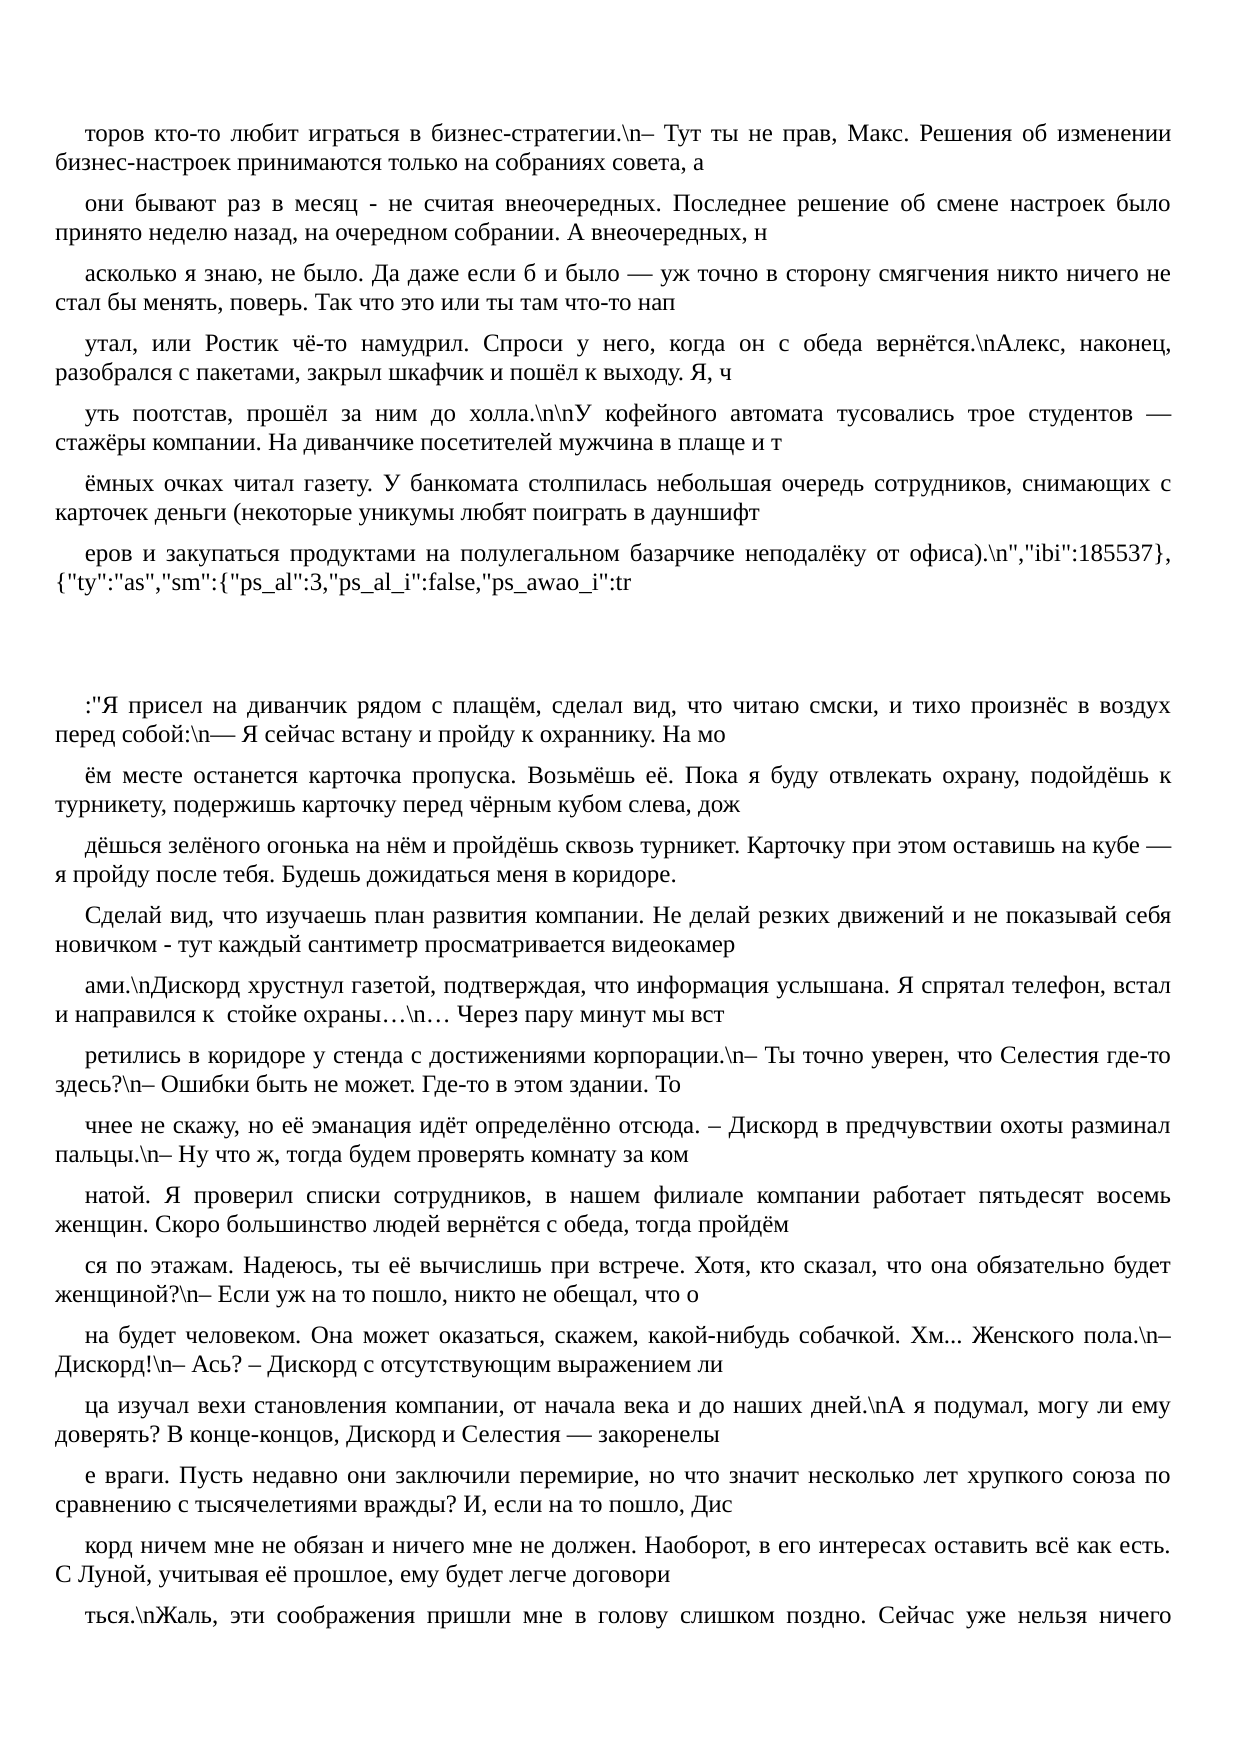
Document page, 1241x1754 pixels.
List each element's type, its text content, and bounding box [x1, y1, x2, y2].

text ём месте останется карточка пропуска. Возьмёшь её. Пока я буду отвлекать охрану, подойдёшь к турникету, подержишь карточку перед чёрным кубом слева, дож [55, 761, 1172, 818]
text на будет человеком. Она может оказаться, скажем, какой-нибудь собачкой. Хм... Женского пола.\n– Дискорд!\n– Ась? – Дискорд с отсутствующим выражением ли [55, 1321, 1172, 1378]
text ёмных очках читал газету. У банкомата столпилась небольшая очередь сотрудников, снимающих с карточек деньги (некоторые уникумы любят поиграть в дауншифт [55, 468, 1172, 526]
text :"Я присел на диванчик рядом с плащём, сделал вид, что читаю смски, и тихо произнёс в воздух перед собой:\n— Я сейчас встану и пройду к охраннику. На мо [55, 691, 1172, 748]
text утал, или Ростик чё-то намудрил. Спроси у него, когда он с обеда вернётся.\nАлекс, наконец, разобрался с пакетами, закрыл шкафчик и пошёл к выходу. Я, ч [55, 328, 1172, 386]
text они бывают раз в месяц - не считая внеочередных. Последнее решение об смене настроек было принято неделю назад, на очередном собрании. А внеочередных, н [55, 188, 1172, 246]
text ся по этажам. Надеюсь, ты её вычислишь при встрече. Хотя, кто сказал, что она обязательно будет женщиной?\n– Если уж на то пошло, никто не обещал, что о [55, 1251, 1172, 1308]
text натой. Я проверил списки сотрудников, в нашем филиале компании работает пятьдесят восемь женщин. Скоро большинство людей вернётся с обеда, тогда пройдём [55, 1181, 1172, 1238]
text чнее не скажу, но её эманация идёт определённо отсюда. – Дискорд в предчувствии охоты разминал пальцы.\n– Ну что ж, тогда будем проверять комнату за ком [55, 1111, 1172, 1168]
text е враги. Пусть недавно они заключили перемирие, но что значит несколько лет хрупкого союза по сравнению с тысячелетиями вражды? И, если на то пошло, Дис [55, 1461, 1172, 1518]
text ретились в коридоре у стенда с достижениями корпорации.\n– Ты точно уверен, что Селестия где-то здесь?\n– Ошибки быть не может. Где-то в этом здании. То [55, 1041, 1172, 1098]
text асколько я знаю, не было. Да даже если б и было — уж точно в сторону смягчения никто ничего не стал бы менять, поверь. Так что это или ты там что-то нап [55, 258, 1172, 316]
text корд ничем мне не обязан и ничего мне не должен. Наоборот, в его интересах оставить всё как есть. С Луной, учитывая её прошлое, ему будет легче договори [55, 1531, 1172, 1588]
text ца изучал вехи становления компании, от начала века и до наших дней.\nА я подумал, могу ли ему доверять? В конце-концов, Дискорд и Селестия — закоренелы [55, 1391, 1172, 1448]
text Сделай вид, что изучаешь план развития компании. Не делай резких движений и не показывай себя новичком - тут каждый сантиметр просматривается видеокамер [55, 901, 1172, 958]
text еров и закупаться продуктами на полулегальном базарчике неподалёку от офиса).\n","ibi":185537},{"ty":"as","sm":{"ps_al":3,"ps_al_i":false,"ps_awao_i":tr [55, 538, 1172, 596]
text ться.\nЖаль, эти соображения пришли мне в голову слишком поздно. Сейчас уже нельзя ничего [55, 1601, 1172, 1629]
text торов кто-то любит играться в бизнес-стратегии.\n– Тут ты не прав, Макс. Решения об изменении бизнес-настроек принимаются только на собраниях совета, а [55, 118, 1172, 176]
text уть поотстав, прошёл за ним до холла.\n\nУ кофейного автомата тусовались трое студентов — стажёры компании. На диванчике посетителей мужчина в плаще и т [55, 398, 1172, 456]
text ами.\nДискорд хрустнул газетой, подтверждая, что информация услышана. Я спрятал телефон, встал и направился к стойке охраны…\n… Через пару минут мы вст [55, 971, 1172, 1028]
text дёшься зелёного огонька на нём и пройдёшь сквозь турникет. Карточку при этом оставишь на кубе — я пройду после тебя. Будешь дожидаться меня в коридоре. [55, 831, 1172, 888]
